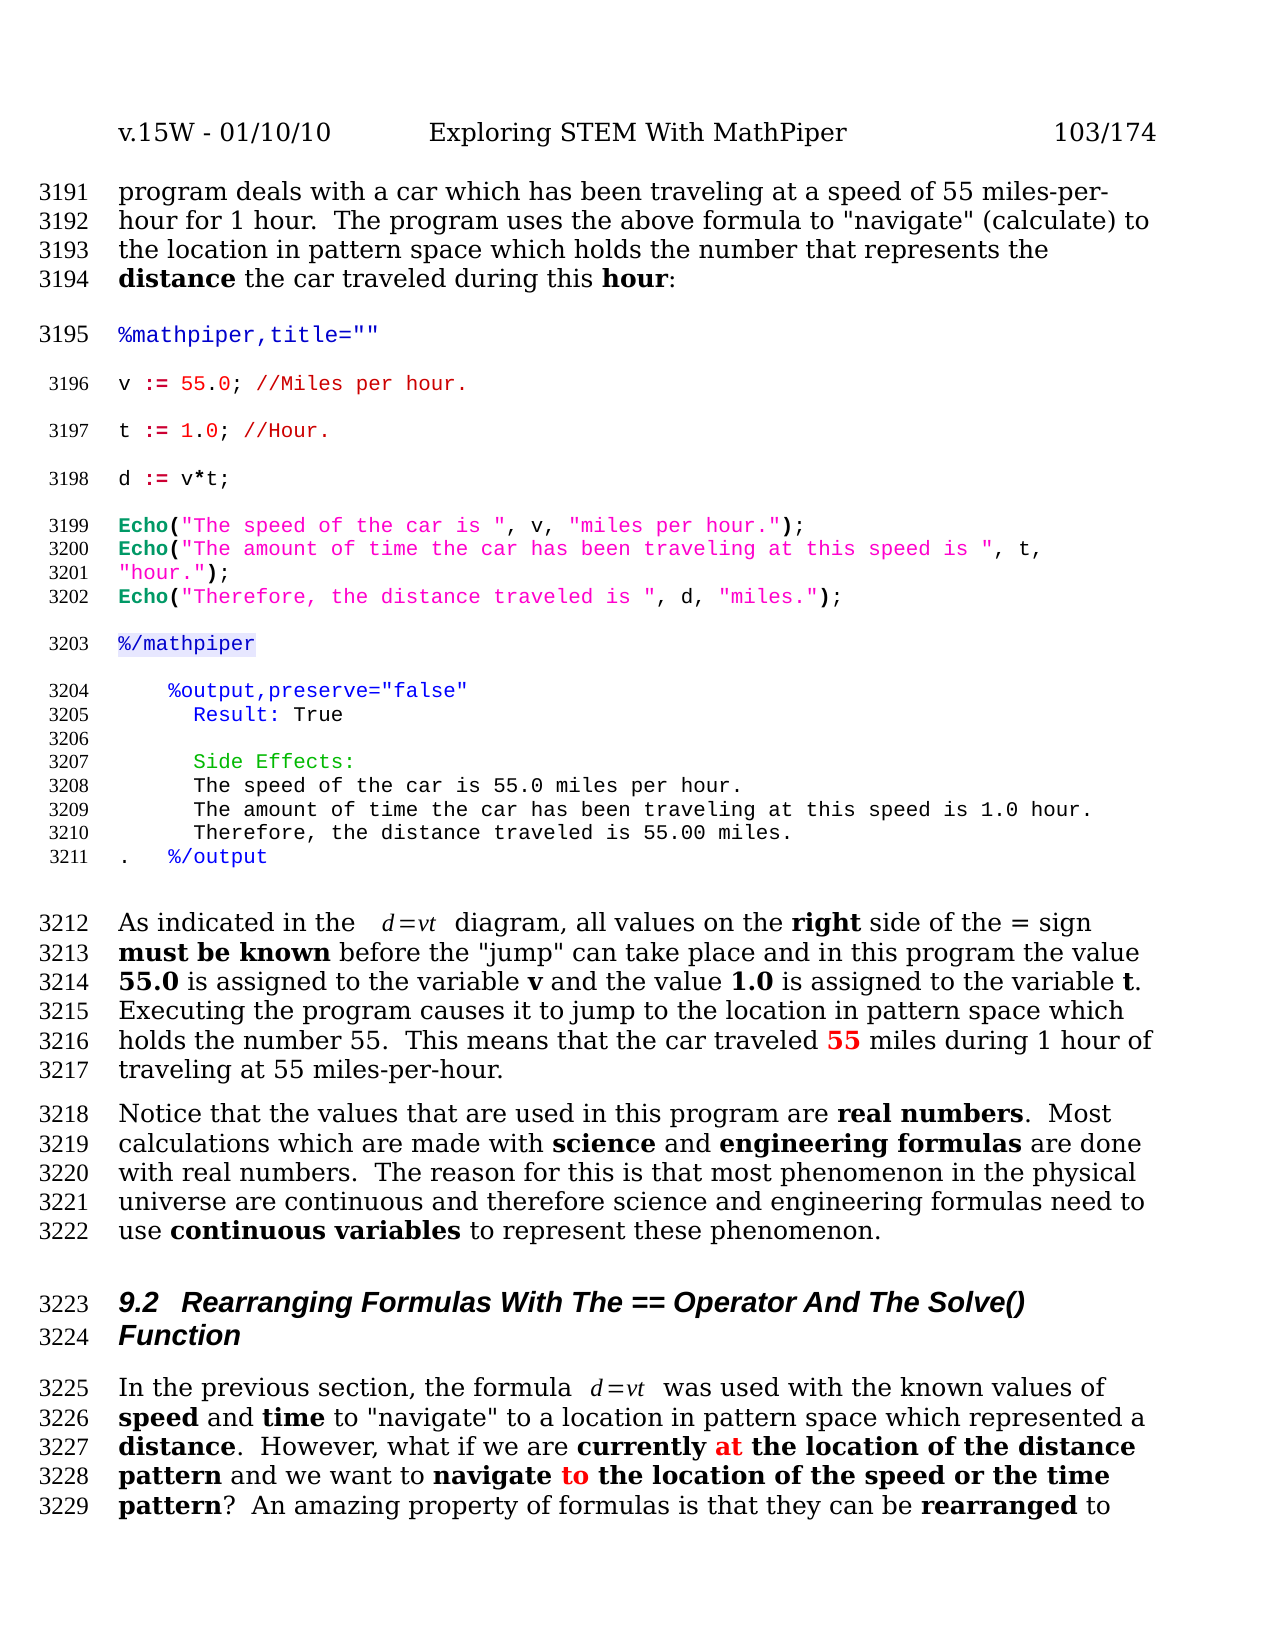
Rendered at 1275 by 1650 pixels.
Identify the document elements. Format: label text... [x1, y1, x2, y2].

text %output,preserve="false" [118, 680, 1157, 704]
text v := 55.0; //Miles per hour. [118, 373, 1157, 397]
text Echo("Therefore, the distance traveled is ", d, "miles."); [118, 586, 1157, 609]
text %/mathpiper [118, 633, 1157, 657]
text Echo("The amount of time the car has been traveling at this speed is ", t, "hour."); [118, 538, 1157, 586]
text As indicated in the diagram, all values on the right side of the = sign must be known before the "jump" can take place and in this program the value 55.0 is assigned to the variable v and the value 1.0 is assigned to the variable t. Executing the program causes it to jump to the location in pattern space which holds the number 55. This means that the car traveled 55 miles during 1 hour of traveling at 55 miles-per-hour. [118, 908, 1157, 1084]
text Side Effects: [118, 751, 1157, 775]
text The amount of time the car has been traveling at this speed is 1.0 hour. [118, 798, 1157, 822]
text Echo("The speed of the car is ", v, "miles per hour."); [118, 515, 1157, 538]
text program deals with a car which has been traveling at a speed of 55 miles-per-hour for 1 hour. The program uses the above formula to "navigate" (calculate) to the location in pattern space which holds the number that represents the distance the car traveled during this hour: [118, 177, 1157, 294]
text d := v*t; [118, 467, 1157, 491]
text . %/output [118, 846, 1157, 869]
text t := 1.0; //Hour. [118, 420, 1157, 444]
text Therefore, the distance traveled is 55.00 miles. [118, 822, 1157, 846]
text The speed of the car is 55.0 miles per hour. [118, 775, 1157, 798]
text Notice that the values that are used in this program are real numbers. Most calculations which are made with science and engineering formulas are done with real numbers. The reason for this is that most phenomenon in the physical universe are continuous and therefore science and engineering formulas need to use continuous variables to represent these phenomenon. [118, 1099, 1157, 1246]
text Result: True [118, 704, 1157, 728]
text %mathpiper,title="" [118, 323, 1157, 349]
text In the previous section, the formulawas used with the known values of speed and time to "navigate" to a location in pattern space which represented a distance. However, what if we are currently at the location of the distance pattern and we want to navigate to the location of the speed or the time pattern? An amazing property of formulas is that they can be rearranged to [118, 1373, 1157, 1520]
subtitle Rearranging Formulas With The == Operator And The Solve() Function [118, 1285, 1157, 1352]
